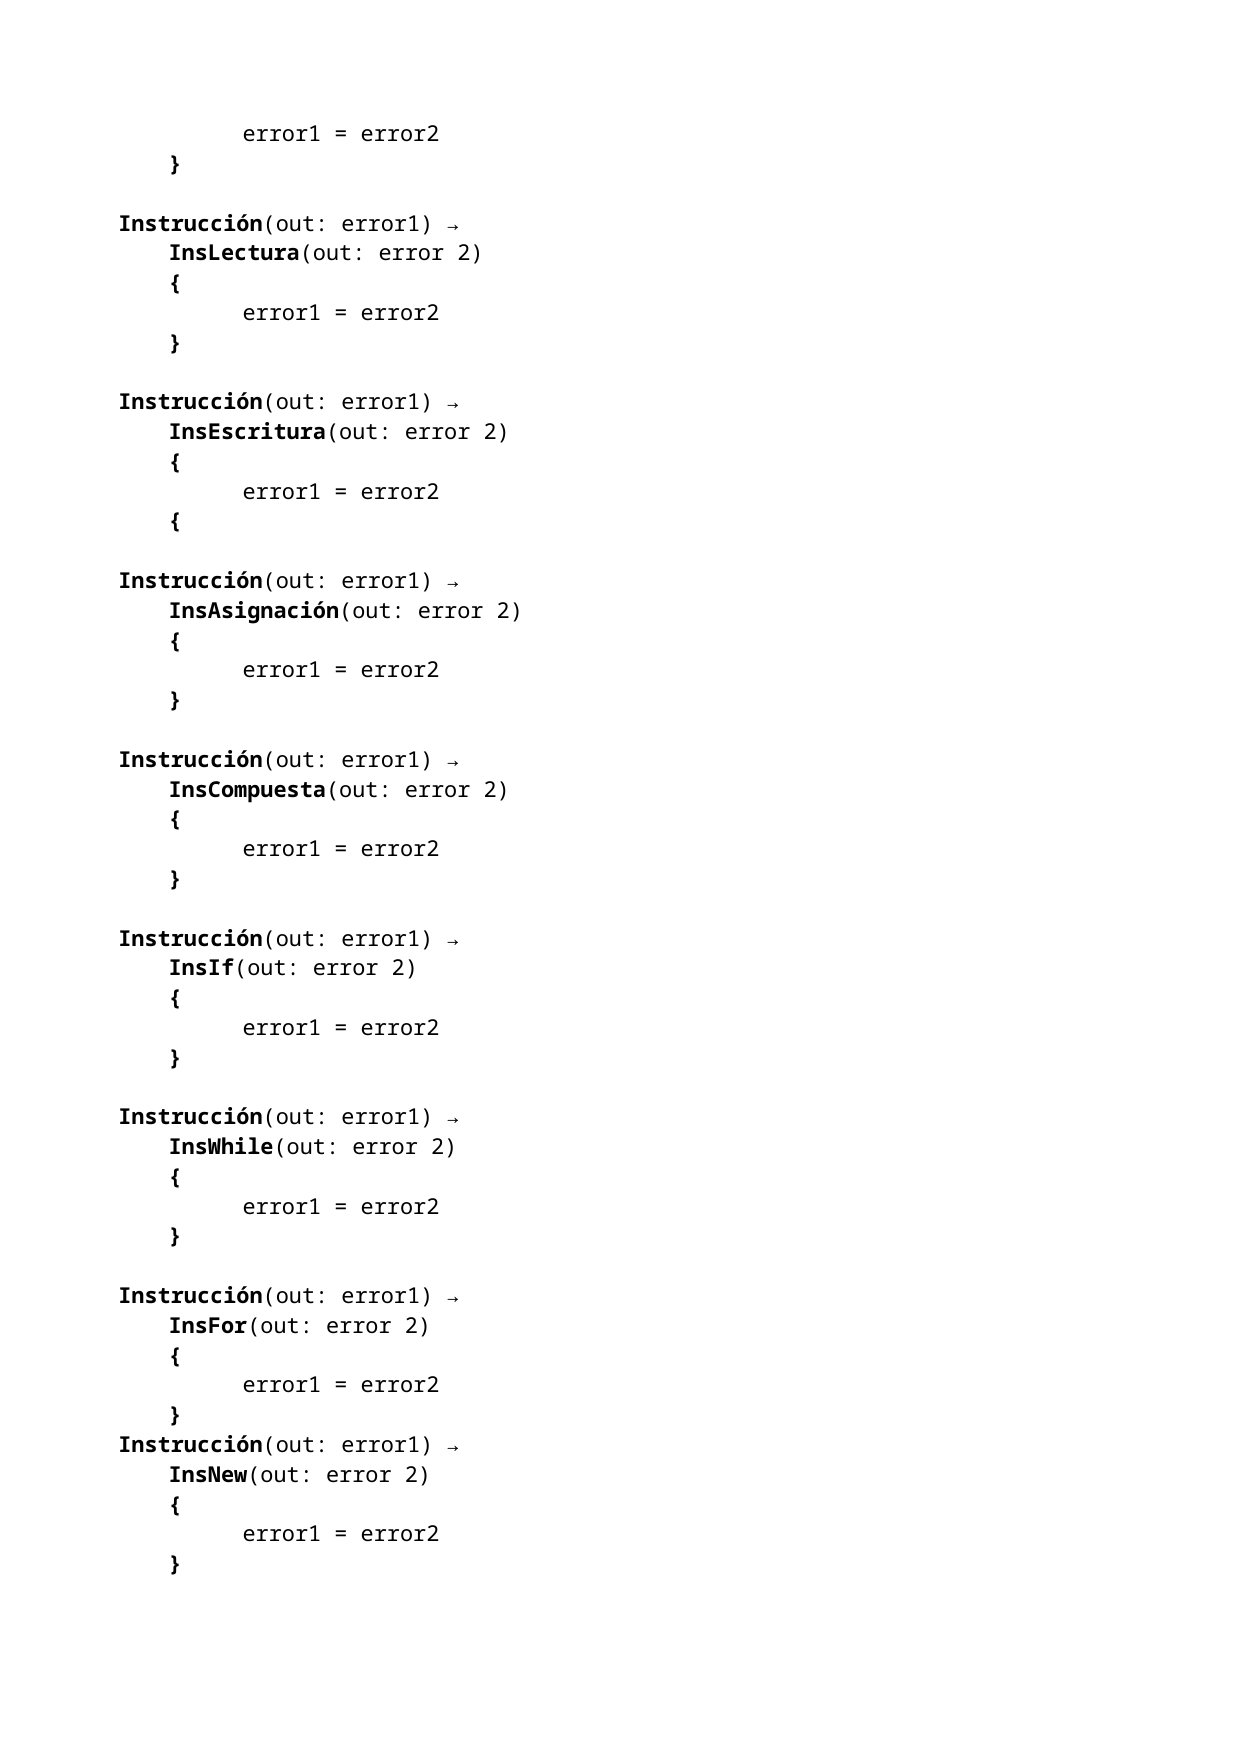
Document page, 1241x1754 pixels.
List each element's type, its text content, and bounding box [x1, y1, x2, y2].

text InsFor(out: error 2) [168, 1310, 1122, 1339]
text InsCompuesta(out: error 2) [168, 773, 1122, 803]
text Instrucción(out: error1) → [118, 207, 1122, 237]
text error1 = error2 [168, 1518, 1122, 1548]
text } [168, 863, 1122, 893]
text error1 = error2 [168, 1012, 1122, 1042]
text InsNew(out: error 2) [168, 1459, 1122, 1488]
text Instrucción(out: error1) → [118, 1101, 1122, 1131]
text { [168, 505, 1122, 535]
text { [168, 267, 1122, 297]
text Instrucción(out: error1) → [118, 922, 1122, 952]
text { [168, 1488, 1122, 1518]
text Instrucción(out: error1) → [118, 744, 1122, 773]
text error1 = error2 [168, 1369, 1122, 1399]
text { [168, 803, 1122, 833]
text Instrucción(out: error1) → [118, 386, 1122, 416]
text InsWhile(out: error 2) [168, 1131, 1122, 1161]
text InsAsignación(out: error 2) [168, 595, 1122, 624]
text Instrucción(out: error1) → [118, 565, 1122, 595]
text { [168, 1161, 1122, 1191]
text { [168, 982, 1122, 1012]
text error1 = error2 [168, 297, 1122, 327]
text error1 = error2 [168, 118, 1122, 148]
text } [168, 148, 1122, 178]
text error1 = error2 [168, 1191, 1122, 1220]
text InsLectura(out: error 2) [168, 237, 1122, 267]
text } [168, 1220, 1122, 1250]
text InsIf(out: error 2) [168, 952, 1122, 982]
text Instrucción(out: error1) → [118, 1429, 1122, 1459]
text } [168, 1399, 1122, 1429]
text { [168, 1339, 1122, 1369]
text Instrucción(out: error1) → [118, 1280, 1122, 1310]
text } [168, 684, 1122, 714]
text } [168, 327, 1122, 356]
text } [168, 1548, 1122, 1578]
text InsEscritura(out: error 2) [168, 416, 1122, 446]
text error1 = error2 [168, 833, 1122, 863]
text } [168, 1042, 1122, 1071]
text { [168, 446, 1122, 476]
text error1 = error2 [168, 654, 1122, 684]
text { [168, 624, 1122, 654]
text error1 = error2 [168, 476, 1122, 505]
